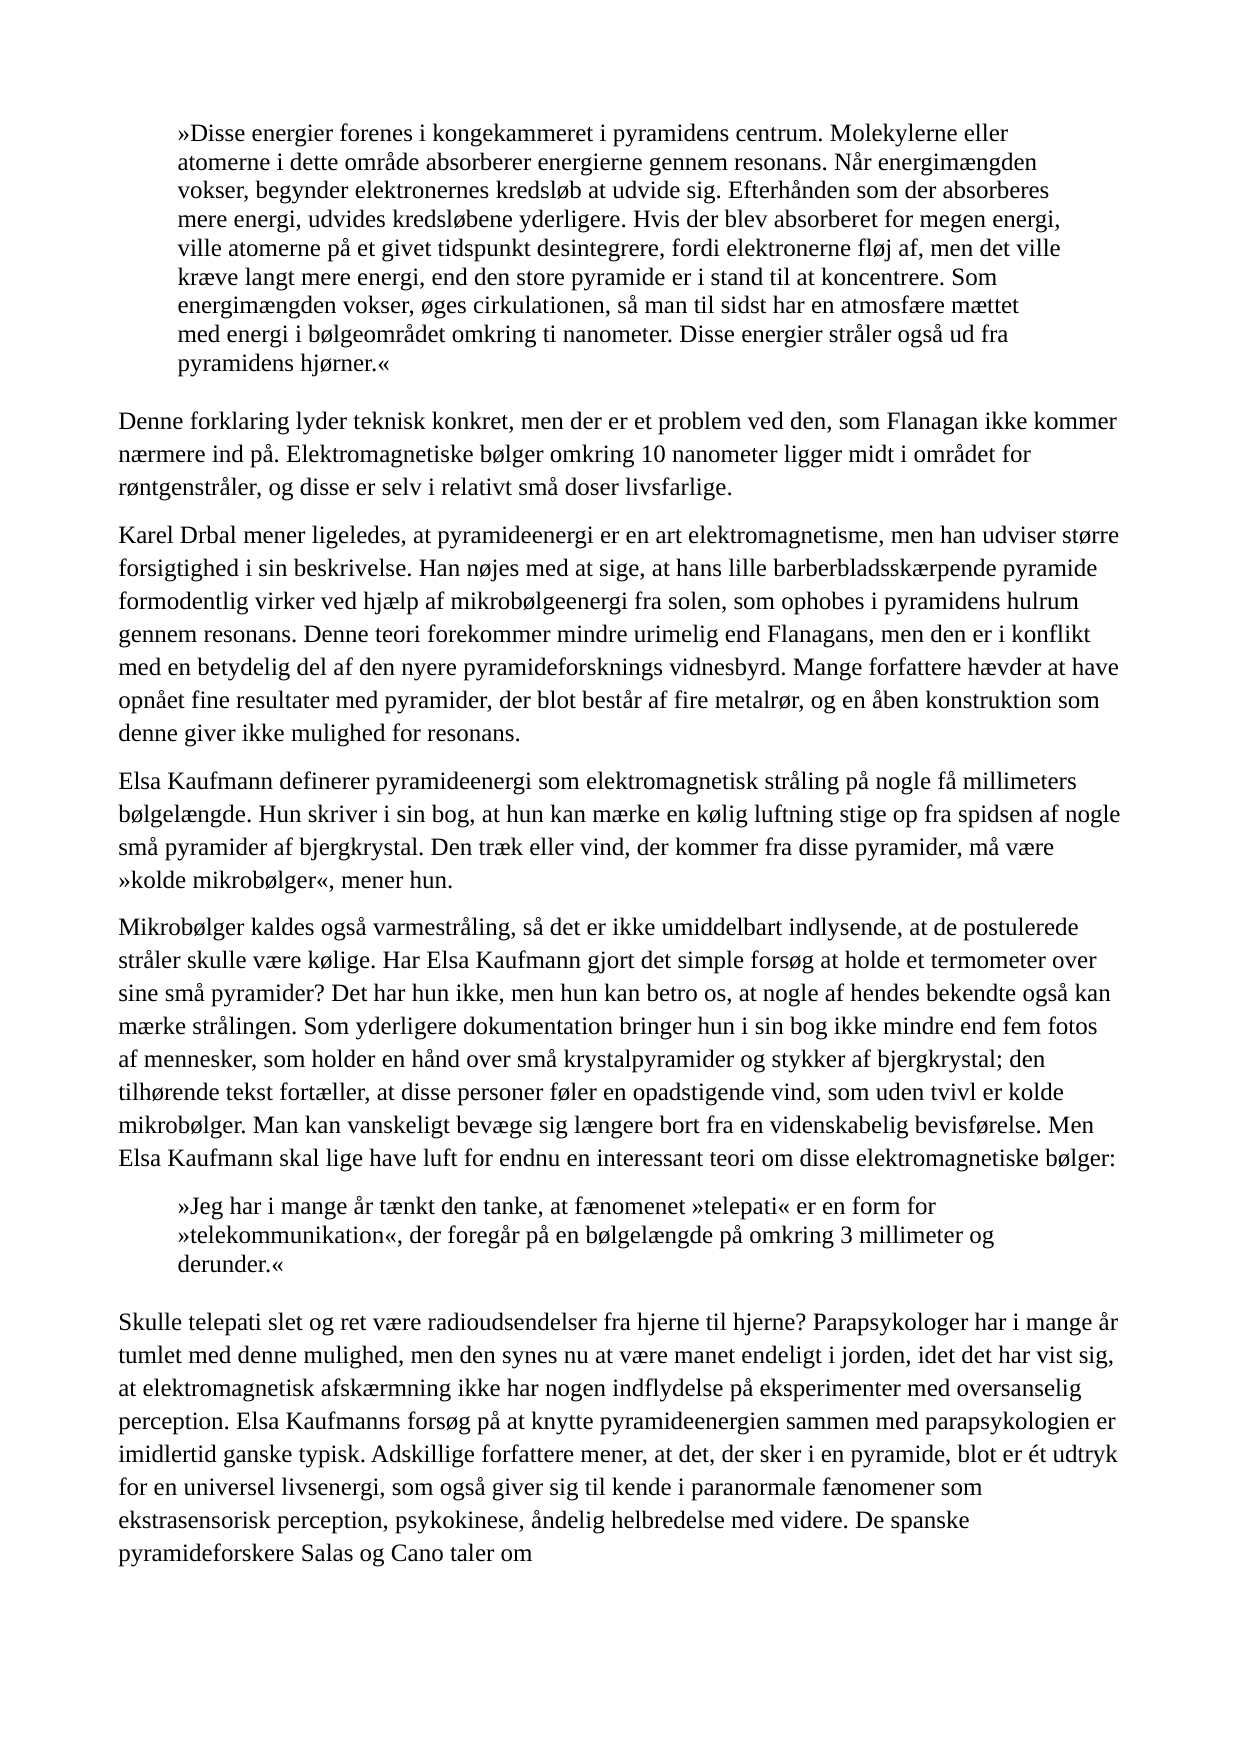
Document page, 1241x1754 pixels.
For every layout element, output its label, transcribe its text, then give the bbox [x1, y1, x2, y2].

text Karel Drbal mener ligeledes, at pyramideenergi er en art elektromagnetisme, men han udviser større forsigtighed i sin beskrivelse. Han nøjes med at sige, at hans lille barberbladsskærpende pyramide formodentlig virker ved hjælp af mikrobølgeenergi fra solen, som ophobes i pyramidens hulrum gennem resonans. Denne teori forekommer mindre urimelig end Flanagans, men den er i konflikt med en betydelig del af den nyere pyramideforsknings vidnesbyrd. Mange forfattere hævder at have opnået fine resultater med pyramider, der blot består af fire metalrør, og en åben konstruktion som denne giver ikke mulighed for resonans. [118, 520, 1122, 747]
text Elsa Kaufmann definerer pyramideenergi som elektromagnetisk stråling på nogle få millimeters bølgelængde. Hun skriver i sin bog, at hun kan mærke en kølig luftning stige op fra spidsen af nogle små pyramider af bjergkrystal. Den træk eller vind, der kommer fra disse pyramider, må være »kolde mikrobølger«, mener hun. [118, 766, 1122, 893]
text »Jeg har i mange år tænkt den tanke, at fænomenet »telepati« er en form for »telekommunikation«, der foregår på en bølgelængde på omkring 3 millimeter og derunder.« [177, 1191, 1063, 1277]
text Denne forklaring lyder teknisk konkret, men der er et problem ved den, som Flanagan ikke kommer nærmere ind på. Elektromagnetiske bølger omkring 10 nanometer ligger midt i området for røntgenstråler, og disse er selv i relativt små doser livsfarlige. [118, 406, 1122, 501]
text Skulle telepati slet og ret være radioudsendelser fra hjerne til hjerne? Parapsykologer har i mange år tumlet med denne mulighed, men den synes nu at være manet endeligt i jorden, idet det har vist sig, at elektromagnetisk afskærmning ikke har nogen indflydelse på eksperimenter med oversanselig perception. Elsa Kaufmanns forsøg på at knytte pyramideenergien sammen med parapsykologien er imidlertid ganske typisk. Adskillige forfattere mener, at det, der sker i en pyramide, blot er ét udtryk for en universel livsenergi, som også giver sig til kende i paranormale fænomener som ekstrasensorisk perception, psykokinese, åndelig helbredelse med videre. De spanske pyramideforskere Salas og Cano taler om [118, 1307, 1122, 1567]
text Mikrobølger kaldes også varmestråling, så det er ikke umiddelbart indlysende, at de postulerede stråler skulle være kølige. Har Elsa Kaufmann gjort det simple forsøg at holde et termometer over sine små pyramider? Det har hun ikke, men hun kan betro os, at nogle af hendes bekendte også kan mærke strålingen. Som yderligere dokumentation bringer hun i sin bog ikke mindre end fem fotos af mennesker, som holder en hånd over små krystalpyramider og stykker af bjergkrystal; den tilhørende tekst fortæller, at disse personer føler en opadstigende vind, som uden tvivl er kolde mikrobølger. Man kan vanskeligt bevæge sig længere bort fra en videnskabelig bevisførelse. Men Elsa Kaufmann skal lige have luft for endnu en interessant teori om disse elektromagnetiske bølger: [118, 912, 1122, 1172]
text »Disse energier forenes i kongekammeret i pyramidens centrum. Molekylerne eller atomerne i dette område absorberer energierne gennem resonans. Når energimængden vokser, begynder elektronernes kredsløb at udvide sig. Efterhånden som der absorberes mere energi, udvides kredsløbene yderligere. Hvis der blev absorberet for megen energi, ville atomerne på et givet tidspunkt desintegrere, fordi elektronerne fløj af, men det ville kræve langt mere energi, end den store pyramide er i stand til at koncentrere. Som energimængden vokser, øges cirkulationen, så man til sidst har en atmosfære mættet med energi i bølgeområdet omkring ti nanometer. Disse energier stråler også ud fra pyramidens hjørner.« [177, 118, 1063, 377]
